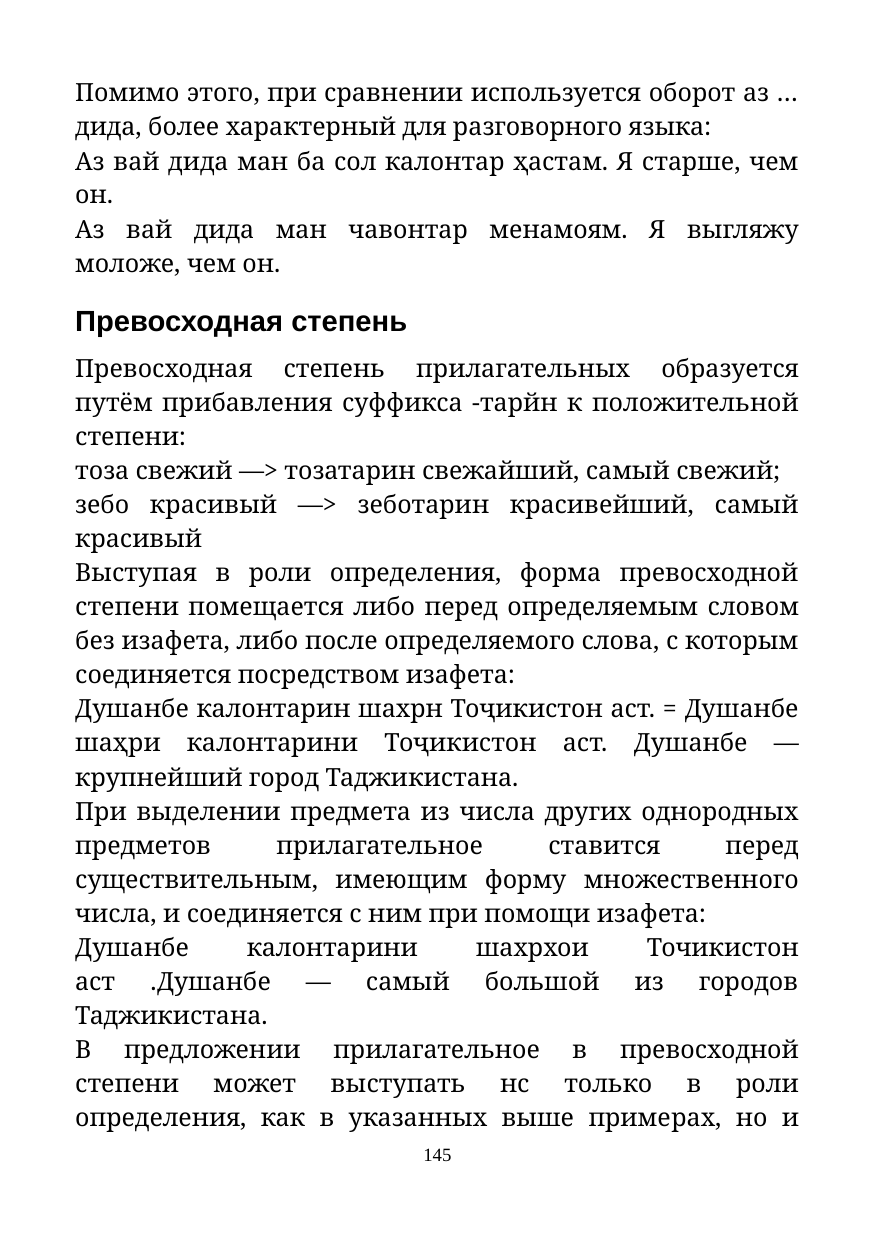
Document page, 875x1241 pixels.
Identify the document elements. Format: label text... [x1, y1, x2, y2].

text Аз вай дида ман ба сол калонтар ҳастам. Я старше, чем он. [75, 143, 799, 211]
text тоза свежий —> тозатарин свежайший, самый свежий; [75, 453, 799, 487]
text Душанбе калонтарини шахрхои Точикистон аст .Душанбе — самый большой из городов Таджикистана. [75, 929, 799, 1032]
text зебо красивый —> зеботарин красивейший, самый красивый [75, 487, 799, 555]
text Превосходная степень прилагательных образуется путём прибавле­ния суффикса -тарйн к положительной степени: [75, 350, 799, 453]
text Выступая в роли определения, форма превосходной степени поме­щается либо перед определяемым словом без изафета, либо после определяемого слова, с которым соединяется посредством изафета: [75, 555, 799, 691]
subtitle Превосходная степень [75, 304, 799, 338]
text Душанбе калонтарин шахрн Тоҷикистон аст. = Душанбе шаҳри ка­лонтарини Тоҷикистон аст. Душанбе — крупнейший город Таджи­кистана. [75, 691, 799, 793]
text Помимо этого, при сравнении используется оборот аз … дида, более характерный для разговорного языка: [75, 75, 799, 143]
text При выделении предмета из числа других однородных предметов прилагательное ставится перед существительным, имеющим форму множественного числа, и соединяется с ним при помощи изафета: [75, 793, 799, 929]
text Аз вай дида ман чавонтар менамоям. Я выгляжу моложе, чем он. [75, 211, 799, 279]
text В предложении прилагательное в превосходной степени может вы­ступать нс только в роли определения, как в указанных выше приме­рах, но и [75, 1032, 799, 1134]
